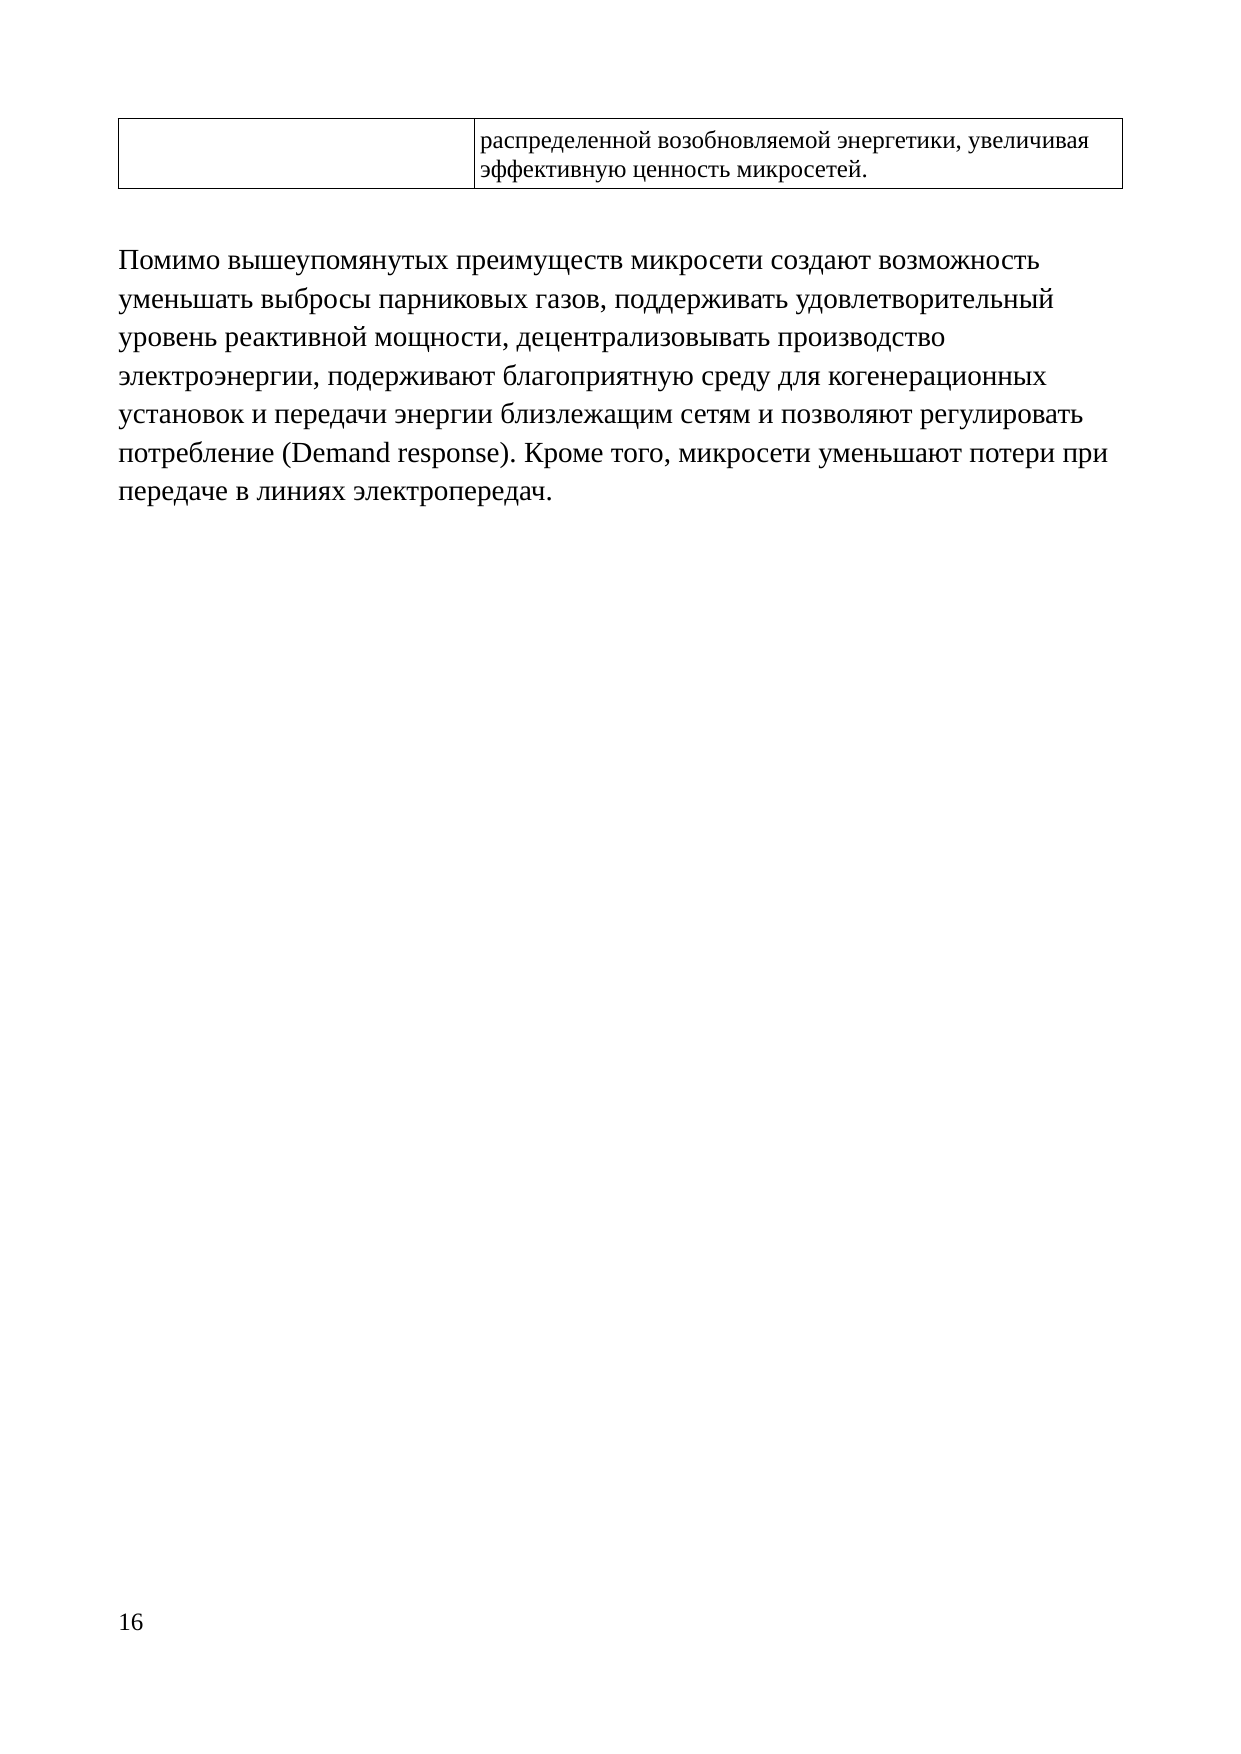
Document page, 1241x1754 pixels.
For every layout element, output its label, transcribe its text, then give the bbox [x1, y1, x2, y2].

table_cell [119, 119, 474, 188]
text Помимо вышеупомянутых преимуществ микросети создают возможность уменьшать выбросы парниковых газов, поддерживать удовлетворительный уровень реактивной мощности, децентрализовывать производство электроэнергии, подерживают благоприятную среду для когенерационных установок и передачи энергии близлежащим сетям и позволяют регулировать потребление (Demand response). Кроме того, микросети уменьшают потери при передаче в линиях электропередач. [118, 242, 1122, 507]
table_cell распределенной возобновляемой энергетики, увеличивая эффективную ценность микросетей. [475, 119, 1122, 188]
